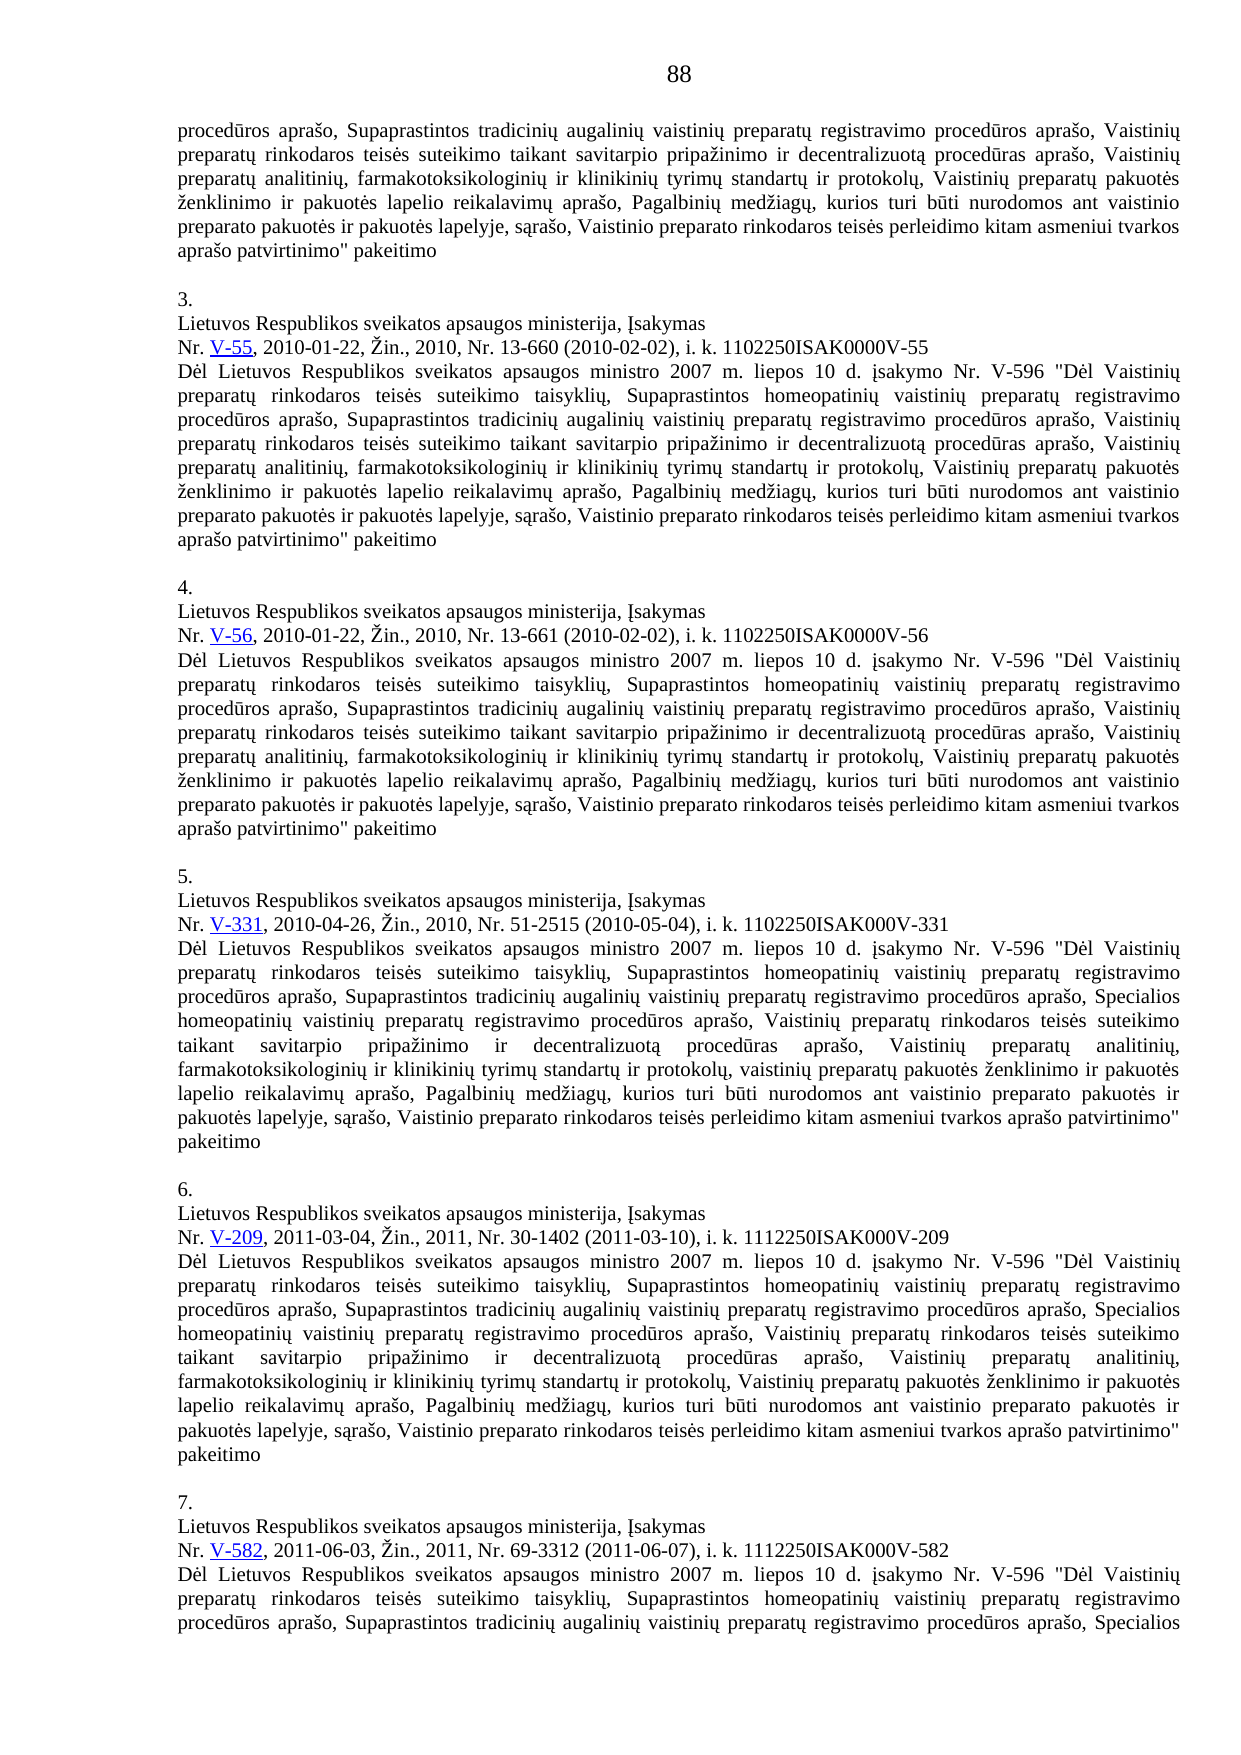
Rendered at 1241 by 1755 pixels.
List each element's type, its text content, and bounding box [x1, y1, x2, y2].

text Lietuvos Respublikos sveikatos apsaugos ministerija, Įsakymas [177, 311, 1181, 335]
text Dėl Lietuvos Respublikos sveikatos apsaugos ministro 2007 m. liepos 10 d. įsakymo Nr. V-596 "Dėl Vaistinių preparatų rinkodaros teisės suteikimo taisyklių, Supaprastintos homeopatinių vaistinių preparatų registravimo procedūros aprašo, Supaprastintos tradicinių augalinių vaistinių preparatų registravimo procedūros aprašo, Vaistinių preparatų rinkodaros teisės suteikimo taikant savitarpio pripažinimo ir decentralizuotą procedūras aprašo, Vaistinių preparatų analitinių, farmakotoksikologinių ir klinikinių tyrimų standartų ir protokolų, Vaistinių preparatų pakuotės ženklinimo ir pakuotės lapelio reikalavimų aprašo, Pagalbinių medžiagų, kurios turi būti nurodomos ant vaistinio preparato pakuotės ir pakuotės lapelyje, sąrašo, Vaistinio preparato rinkodaros teisės perleidimo kitam asmeniui tvarkos aprašo patvirtinimo" pakeitimo [177, 647, 1181, 840]
text 5. [177, 864, 1181, 888]
text 6. [177, 1177, 1181, 1201]
text Lietuvos Respublikos sveikatos apsaugos ministerija, Įsakymas [177, 888, 1181, 912]
text procedūros aprašo, Supaprastintos tradicinių augalinių vaistinių preparatų registravimo procedūros aprašo, Vaistinių preparatų rinkodaros teisės suteikimo taikant savitarpio pripažinimo ir decentralizuotą procedūras aprašo, Vaistinių preparatų analitinių, farmakotoksikologinių ir klinikinių tyrimų standartų ir protokolų, Vaistinių preparatų pakuotės ženklinimo ir pakuotės lapelio reikalavimų aprašo, Pagalbinių medžiagų, kurios turi būti nurodomos ant vaistinio preparato pakuotės ir pakuotės lapelyje, sąrašo, Vaistinio preparato rinkodaros teisės perleidimo kitam asmeniui tvarkos aprašo patvirtinimo" pakeitimo [177, 118, 1181, 262]
text Nr. V-582, 2011-06-03, Žin., 2011, Nr. 69-3312 (2011-06-07), i. k. 1112250ISAK000V-582 [177, 1538, 1181, 1562]
text Nr. V-331, 2010-04-26, Žin., 2010, Nr. 51-2515 (2010-05-04), i. k. 1102250ISAK000V-331 [177, 912, 1181, 936]
text Dėl Lietuvos Respublikos sveikatos apsaugos ministro 2007 m. liepos 10 d. įsakymo Nr. V-596 "Dėl Vaistinių preparatų rinkodaros teisės suteikimo taisyklių, Supaprastintos homeopatinių vaistinių preparatų registravimo procedūros aprašo, Supaprastintos tradicinių augalinių vaistinių preparatų registravimo procedūros aprašo, Specialios homeopatinių vaistinių preparatų registravimo procedūros aprašo, Vaistinių preparatų rinkodaros teisės suteikimo taikant savitarpio pripažinimo ir decentralizuotą procedūras aprašo, Vaistinių preparatų analitinių, farmakotoksikologinių ir klinikinių tyrimų standartų ir protokolų, Vaistinių preparatų pakuotės ženklinimo ir pakuotės lapelio reikalavimų aprašo, Pagalbinių medžiagų, kurios turi būti nurodomos ant vaistinio preparato pakuotės ir pakuotės lapelyje, sąrašo, Vaistinio preparato rinkodaros teisės perleidimo kitam asmeniui tvarkos aprašo patvirtinimo" pakeitimo [177, 1249, 1181, 1466]
text Lietuvos Respublikos sveikatos apsaugos ministerija, Įsakymas [177, 599, 1181, 623]
text Nr. V-56, 2010-01-22, Žin., 2010, Nr. 13-661 (2010-02-02), i. k. 1102250ISAK0000V-56 [177, 623, 1181, 647]
text Dėl Lietuvos Respublikos sveikatos apsaugos ministro 2007 m. liepos 10 d. įsakymo Nr. V-596 "Dėl Vaistinių preparatų rinkodaros teisės suteikimo taisyklių, Supaprastintos homeopatinių vaistinių preparatų registravimo procedūros aprašo, Supaprastintos tradicinių augalinių vaistinių preparatų registravimo procedūros aprašo, Vaistinių preparatų rinkodaros teisės suteikimo taikant savitarpio pripažinimo ir decentralizuotą procedūras aprašo, Vaistinių preparatų analitinių, farmakotoksikologinių ir klinikinių tyrimų standartų ir protokolų, Vaistinių preparatų pakuotės ženklinimo ir pakuotės lapelio reikalavimų aprašo, Pagalbinių medžiagų, kurios turi būti nurodomos ant vaistinio preparato pakuotės ir pakuotės lapelyje, sąrašo, Vaistinio preparato rinkodaros teisės perleidimo kitam asmeniui tvarkos aprašo patvirtinimo" pakeitimo [177, 359, 1181, 551]
text Dėl Lietuvos Respublikos sveikatos apsaugos ministro 2007 m. liepos 10 d. įsakymo Nr. V-596 "Dėl Vaistinių preparatų rinkodaros teisės suteikimo taisyklių, Supaprastintos homeopatinių vaistinių preparatų registravimo procedūros aprašo, Supaprastintos tradicinių augalinių vaistinių preparatų registravimo procedūros aprašo, Specialios homeopatinių vaistinių preparatų registravimo procedūros aprašo, Vaistinių preparatų rinkodaros teisės suteikimo taikant savitarpio pripažinimo ir decentralizuotą procedūras aprašo, Vaistinių preparatų analitinių, farmakotoksikologinių ir klinikinių tyrimų standartų ir protokolų, vaistinių preparatų pakuotės ženklinimo ir pakuotės lapelio reikalavimų aprašo, Pagalbinių medžiagų, kurios turi būti nurodomos ant vaistinio preparato pakuotės ir pakuotės lapelyje, sąrašo, Vaistinio preparato rinkodaros teisės perleidimo kitam asmeniui tvarkos aprašo patvirtinimo" pakeitimo [177, 936, 1181, 1153]
text Lietuvos Respublikos sveikatos apsaugos ministerija, Įsakymas [177, 1201, 1181, 1225]
text 4. [177, 575, 1181, 599]
text Dėl Lietuvos Respublikos sveikatos apsaugos ministro 2007 m. liepos 10 d. įsakymo Nr. V-596 "Dėl Vaistinių preparatų rinkodaros teisės suteikimo taisyklių, Supaprastintos homeopatinių vaistinių preparatų registravimo procedūros aprašo, Supaprastintos tradicinių augalinių vaistinių preparatų registravimo procedūros aprašo, Specialios [177, 1562, 1181, 1634]
text Nr. V-55, 2010-01-22, Žin., 2010, Nr. 13-660 (2010-02-02), i. k. 1102250ISAK0000V-55 [177, 335, 1181, 359]
text Nr. V-209, 2011-03-04, Žin., 2011, Nr. 30-1402 (2011-03-10), i. k. 1112250ISAK000V-209 [177, 1225, 1181, 1249]
text 3. [177, 287, 1181, 311]
text 7. [177, 1490, 1181, 1514]
text Lietuvos Respublikos sveikatos apsaugos ministerija, Įsakymas [177, 1514, 1181, 1538]
